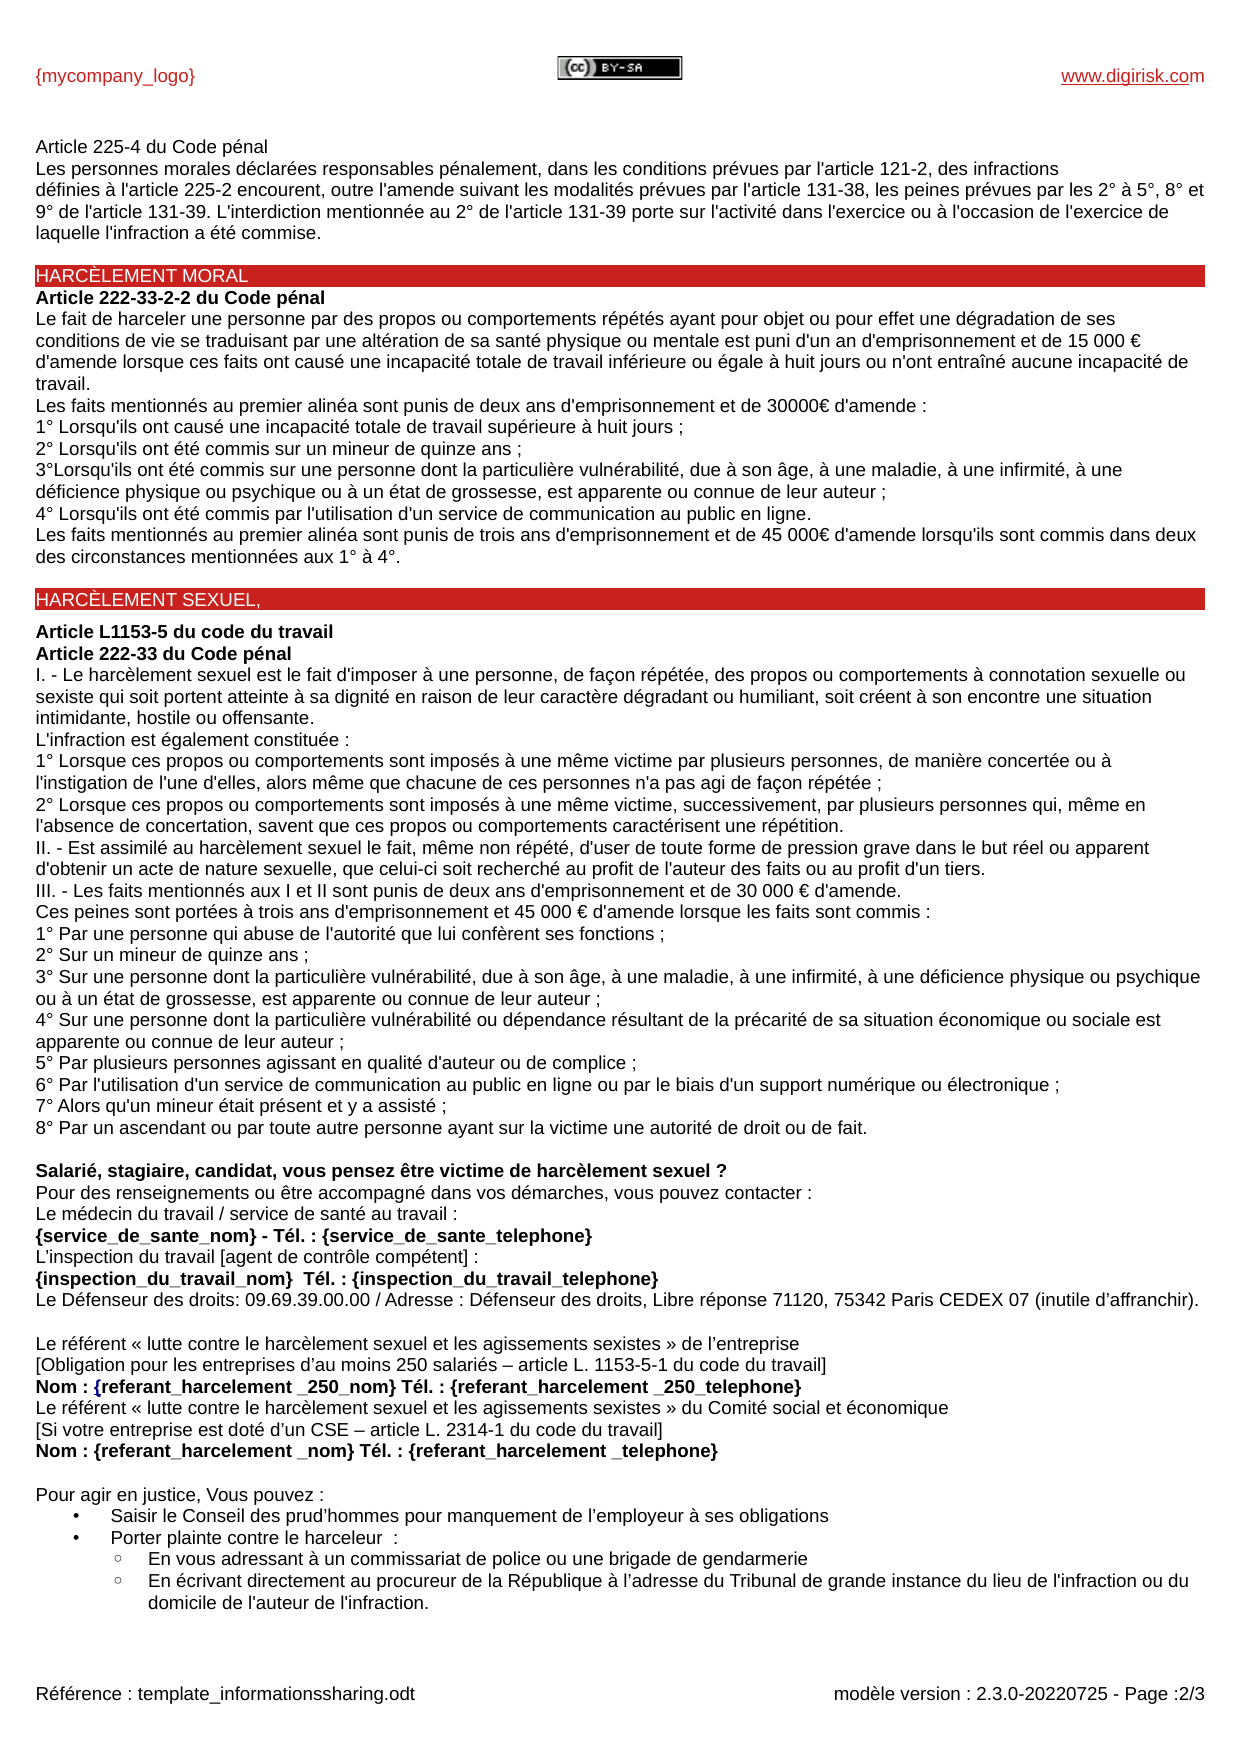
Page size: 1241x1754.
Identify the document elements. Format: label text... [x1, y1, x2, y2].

text Le fait de harceler une personne par des propos ou comportements répétés ayant pour objet ou pour effet une dégradation de ses conditions de vie se traduisant par une altération de sa santé physique ou mentale est puni d'un an d'emprisonnement et de 15 000 € d'amende lorsque ces faits ont causé une incapacité totale de travail inférieure ou égale à huit jours ou n'ont entraîné aucune incapacité de travail. Les faits mentionnés au premier alinéa sont punis de deux ans d'emprisonnement et de 30000€ d'amende : 1° Lorsqu'ils ont causé une incapacité totale de travail supérieure à huit jours ; 2° Lorsqu'ils ont été commis sur un mineur de quinze ans ; 3°Lorsqu'ils ont été commis sur une personne dont la particulière vulnérabilité, due à son âge, à une maladie, à une infirmité, à une déficience physique ou psychique ou à un état de grossesse, est apparente ou connue de leur auteur ; 4° Lorsqu'ils ont été commis par l'utilisation d'un service de communication au public en ligne. Les faits mentionnés au premier alinéa sont punis de trois ans d'emprisonnement et de 45 000€ d'amende lorsqu'ils sont commis dans deux des circonstances mentionnées aux 1° à 4°. [35, 308, 1205, 567]
list Porter plainte contre le harceleur : [73, 1527, 1205, 1548]
text L’inspection du travail [agent de contrôle compétent] : [35, 1246, 1205, 1268]
text HARCÈLEMENT SEXUEL, [35, 588, 1205, 610]
text [Si votre entreprise est doté d’un CSE – article L. 2314-1 du code du travail] [35, 1419, 1205, 1440]
text Article 222-33-2-2 du Code pénal [35, 287, 1205, 308]
text définies à l'article 225-2 encourent, outre l'amende suivant les modalités prévues par l'article 131-38, les peines prévues par les 2° à 5°, 8° et 9° de l'article 131-39. L'interdiction mentionnée au 2° de l'article 131-39 porte sur l'activité dans l'exercice ou à l'occasion de l'exercice de laquelle l'infraction a été commise. [35, 179, 1205, 243]
text II. - Est assimilé au harcèlement sexuel le fait, même non répété, d'user de toute forme de pression grave dans le but réel ou apparent d'obtenir un acte de nature sexuelle, que celui-ci soit recherché au profit de l'auteur des faits ou au profit d'un tiers. [35, 836, 1205, 879]
text Nom : {referant_harcelement _nom} Tél. : {referant_harcelement _telephone} [35, 1440, 1205, 1462]
text 8° Par un ascendant ou par toute autre personne ayant sur la victime une autorité de droit ou de fait. [35, 1117, 1205, 1138]
text Pour des renseignements ou être accompagné dans vos démarches, vous pouvez contacter : [35, 1181, 1205, 1203]
text Pour agir en justice, Vous pouvez : [35, 1483, 1205, 1505]
text III. - Les faits mentionnés aux I et II sont punis de deux ans d'emprisonnement et de 30 000 € d'amende. [35, 879, 1205, 901]
list Saisir le Conseil des prud’hommes pour manquement de l’employeur à ses obligations [73, 1505, 1205, 1527]
text Le référent « lutte contre le harcèlement sexuel et les agissements sexistes » de l’entreprise [35, 1332, 1205, 1354]
list En vous adressant à un commissariat de police ou une brigade de gendarmerie [110, 1548, 1205, 1570]
text I. - Le harcèlement sexuel est le fait d'imposer à une personne, de façon répétée, des propos ou comportements à connotation sexuelle ou sexiste qui soit portent atteinte à sa dignité en raison de leur caractère dégradant ou humiliant, soit créent à son encontre une situation intimidante, hostile ou offensante. [35, 664, 1205, 729]
text HARCÈLEMENT MORAL [35, 265, 1205, 287]
text [Obligation pour les entreprises d’au moins 250 salariés – article L. 1153-5-1 du code du travail] [35, 1354, 1205, 1376]
text 1° Lorsque ces propos ou comportements sont imposés à une même victime par plusieurs personnes, de manière concertée ou à l'instigation de l'une d'elles, alors même que chacune de ces personnes n'a pas agi de façon répétée ; [35, 750, 1205, 793]
text Le Défenseur des droits: 09.69.39.00.00 / Adresse : Défenseur des droits, Libre réponse 71120, 75342 Paris CEDEX 07 (inutile d’affranchir). [35, 1289, 1205, 1311]
text L'infraction est également constituée : [35, 729, 1205, 750]
text 7° Alors qu'un mineur était présent et y a assisté ; [35, 1095, 1205, 1117]
picture [557, 56, 683, 80]
text Salarié, stagiaire, candidat, vous pensez être victime de harcèlement sexuel ? [35, 1160, 1205, 1181]
text 2° Lorsque ces propos ou comportements sont imposés à une même victime, successivement, par plusieurs personnes qui, même en l'absence de concertation, savent que ces propos ou comportements caractérisent une répétition. [35, 793, 1205, 836]
text {service_de_sante_nom} - Tél. : {service_de_sante_telephone} [35, 1224, 1205, 1246]
text 3° Sur une personne dont la particulière vulnérabilité, due à son âge, à une maladie, à une infirmité, à une déficience physique ou psychique ou à un état de grossesse, est apparente ou connue de leur auteur ; [35, 966, 1205, 1009]
text Le médecin du travail / service de santé au travail : [35, 1203, 1205, 1224]
text Article L1153-5 du code du travail [35, 621, 1205, 642]
text 1° Par une personne qui abuse de l'autorité que lui confèrent ses fonctions ; [35, 923, 1205, 944]
text 6° Par l'utilisation d'un service de communication au public en ligne ou par le biais d'un support numérique ou électronique ; [35, 1074, 1205, 1095]
text 4° Sur une personne dont la particulière vulnérabilité ou dépendance résultant de la précarité de sa situation économique ou sociale est apparente ou connue de leur auteur ; [35, 1009, 1205, 1052]
text Le référent « lutte contre le harcèlement sexuel et les agissements sexistes » du Comité social et économique [35, 1397, 1205, 1419]
list En écrivant directement au procureur de la République à l’adresse du Tribunal de grande instance du lieu de l'infraction ou du domicile de l'auteur de l'infraction. [110, 1570, 1205, 1613]
text Nom : {referant_harcelement _250_nom} Tél. : {referant_harcelement _250_telephone} [35, 1376, 1205, 1397]
text {inspection_du_travail_nom} Tél. : {inspection_du_travail_telephone} [35, 1268, 1205, 1289]
text Ces peines sont portées à trois ans d'emprisonnement et 45 000 € d'amende lorsque les faits sont commis : [35, 901, 1205, 923]
text 5° Par plusieurs personnes agissant en qualité d'auteur ou de complice ; [35, 1052, 1205, 1074]
text Article 225-4 du Code pénal Les personnes morales déclarées responsables pénalement, dans les conditions prévues par l'article 121-2, des infractions [35, 136, 1205, 179]
text 2° Sur un mineur de quinze ans ; [35, 944, 1205, 966]
text Article 222-33 du Code pénal [35, 642, 1205, 664]
